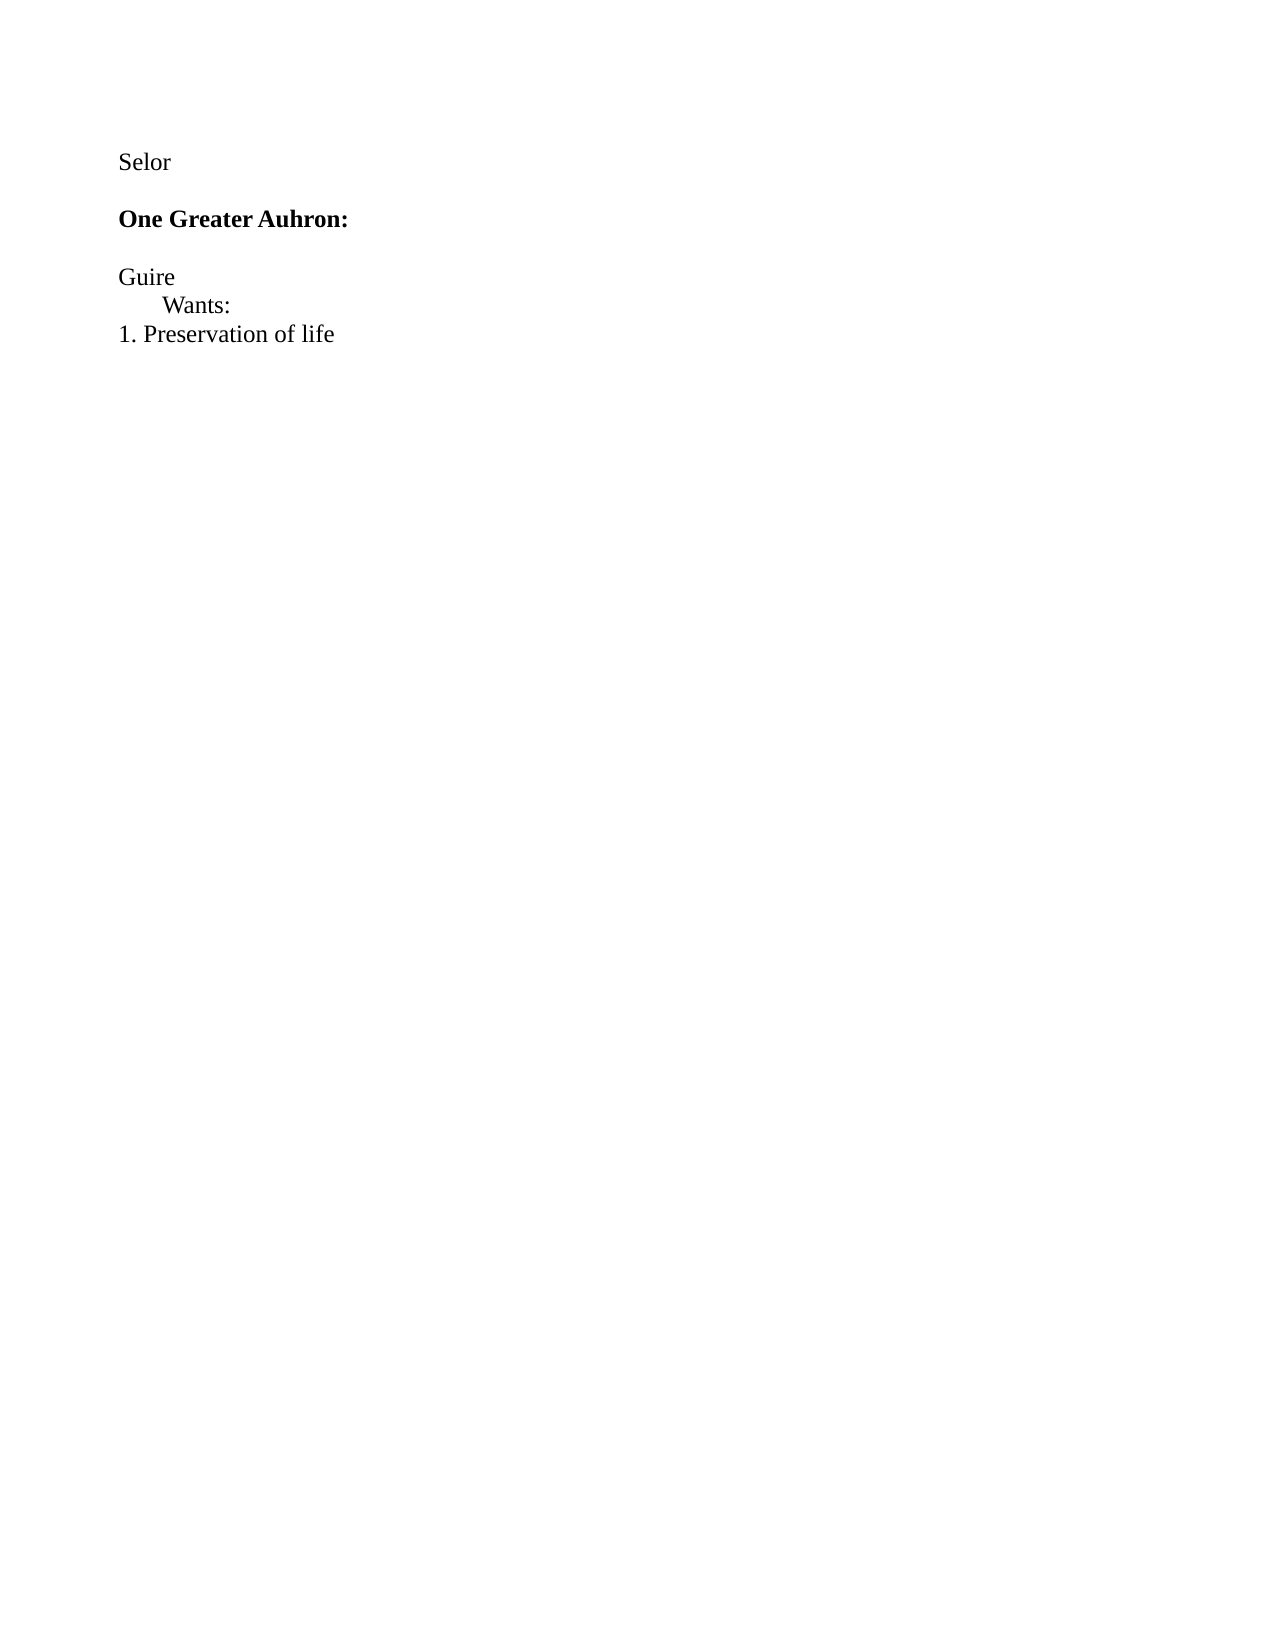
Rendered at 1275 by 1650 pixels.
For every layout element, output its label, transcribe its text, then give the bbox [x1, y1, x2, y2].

text One Greater Auhron: [118, 204, 1157, 233]
text Selor [118, 147, 1157, 176]
text Wants: [118, 291, 1157, 319]
text Guire [118, 262, 1157, 291]
text 1. Preservation of life [118, 319, 1157, 348]
